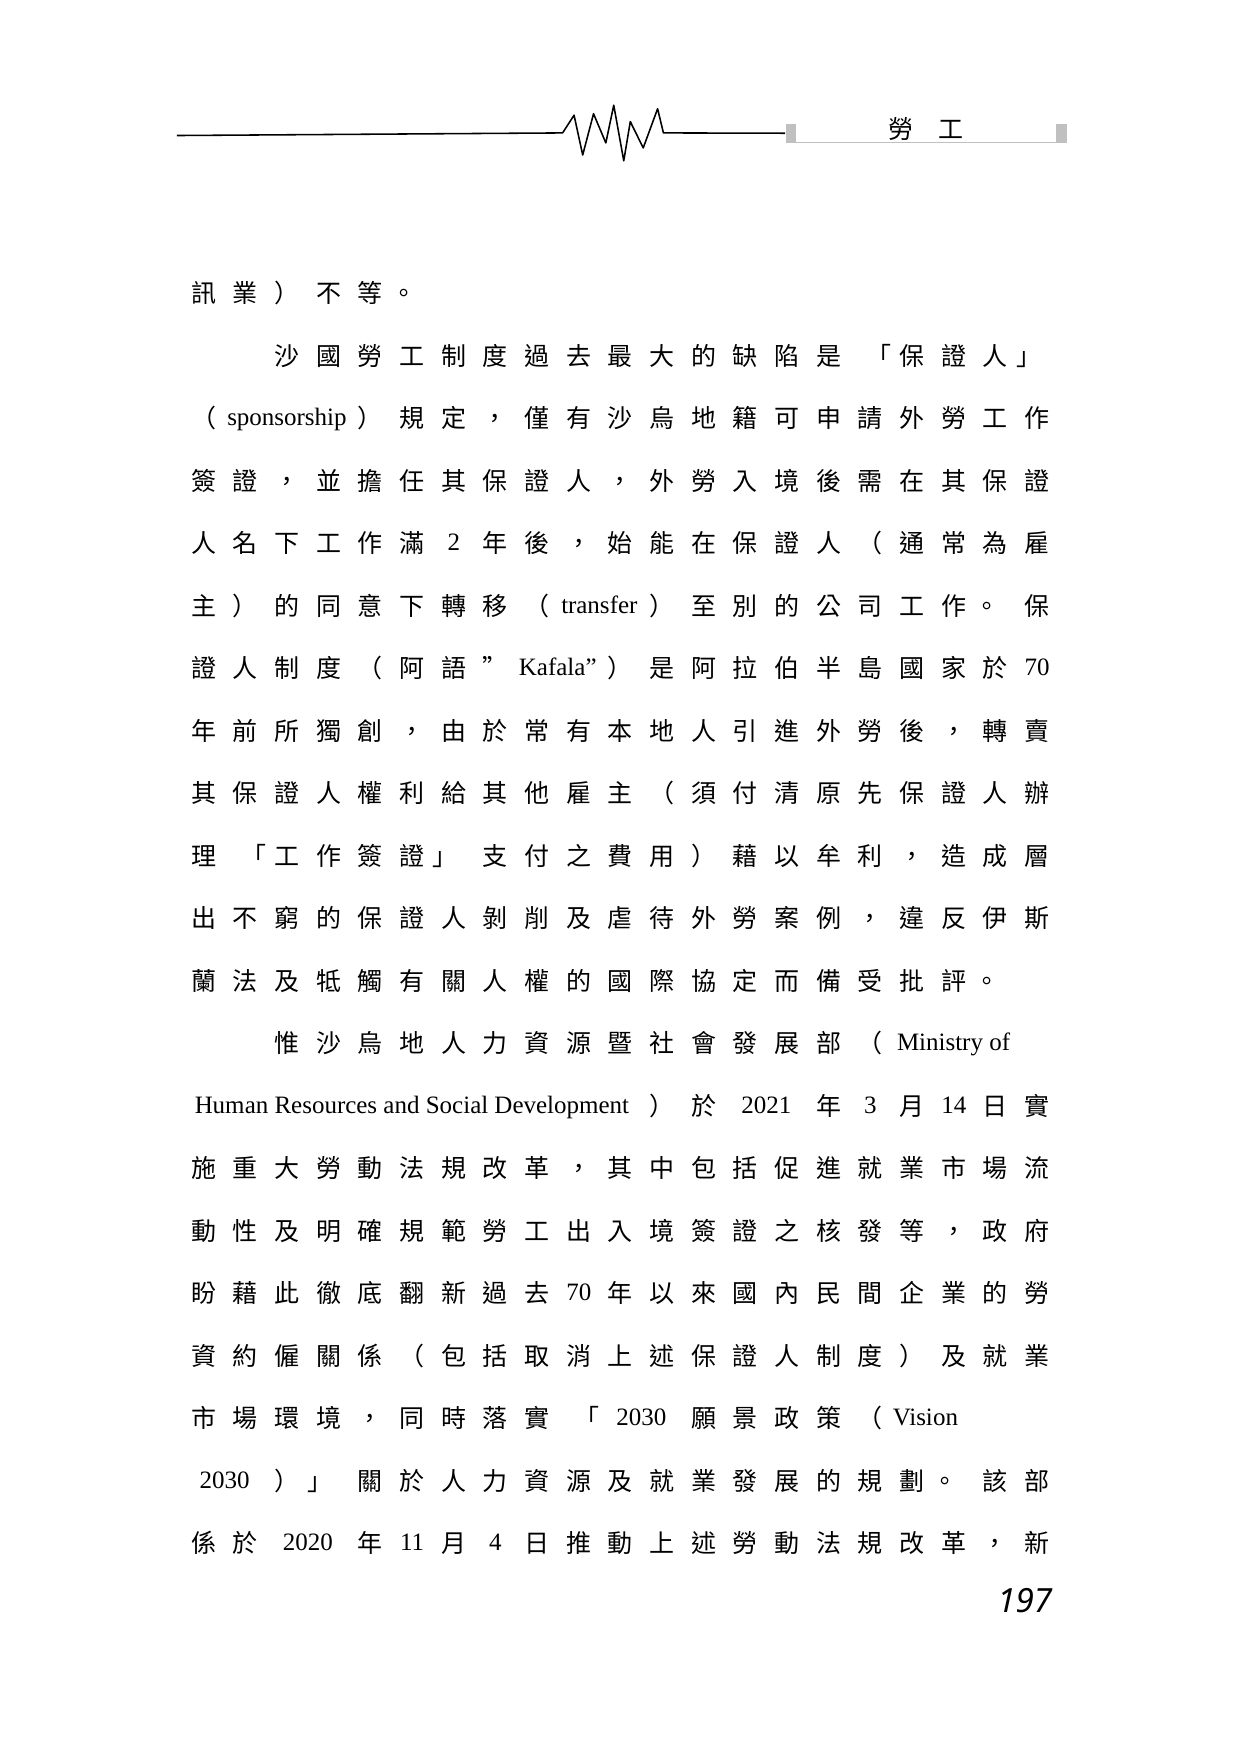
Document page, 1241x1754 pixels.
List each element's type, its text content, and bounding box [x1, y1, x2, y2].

text 沙國勞工制度過去最大的缺陷是「保證人」（sponsorship）規定，僅有沙烏地籍可申請外勞工作簽證，並擔任其保證人，外勞入境後需在其保證人名下工作滿2年後，始能在保證人（通常為雇主）的同意下轉移（transfer）至別的公司工作。保證人制度（阿語”Kafala”）是阿拉伯半島國家於70年前所獨創，由於常有本地人引進外勞後，轉賣其保證人權利給其他雇主（須付清原先保證人辦理「工作簽證」支付之費用）藉以牟利，造成層出不窮的保證人剝削及虐待外勞案例，違反伊斯蘭法及牴觸有關人權的國際協定而備受批評。 [183, 313, 1058, 1000]
text 訊業）不等。 [183, 250, 1058, 313]
text 惟沙烏地人力資源暨社會發展部（Ministry of Human Resources and Social Development）於2021年3月14日實施重大勞動法規改革，其中包括促進就業市場流動性及明確規範勞工出入境簽證之核發等，政府盼藉此徹底翻新過去70年以來國內民間企業的勞資約僱關係（包括取消上述保證人制度）及就業市場環境，同時落實「2030願景政策（Vision 2030）」關於人力資源及就業發展的規劃。該部係於2020年11月4日推動上述勞動法規改革，新 [183, 1000, 1058, 1563]
